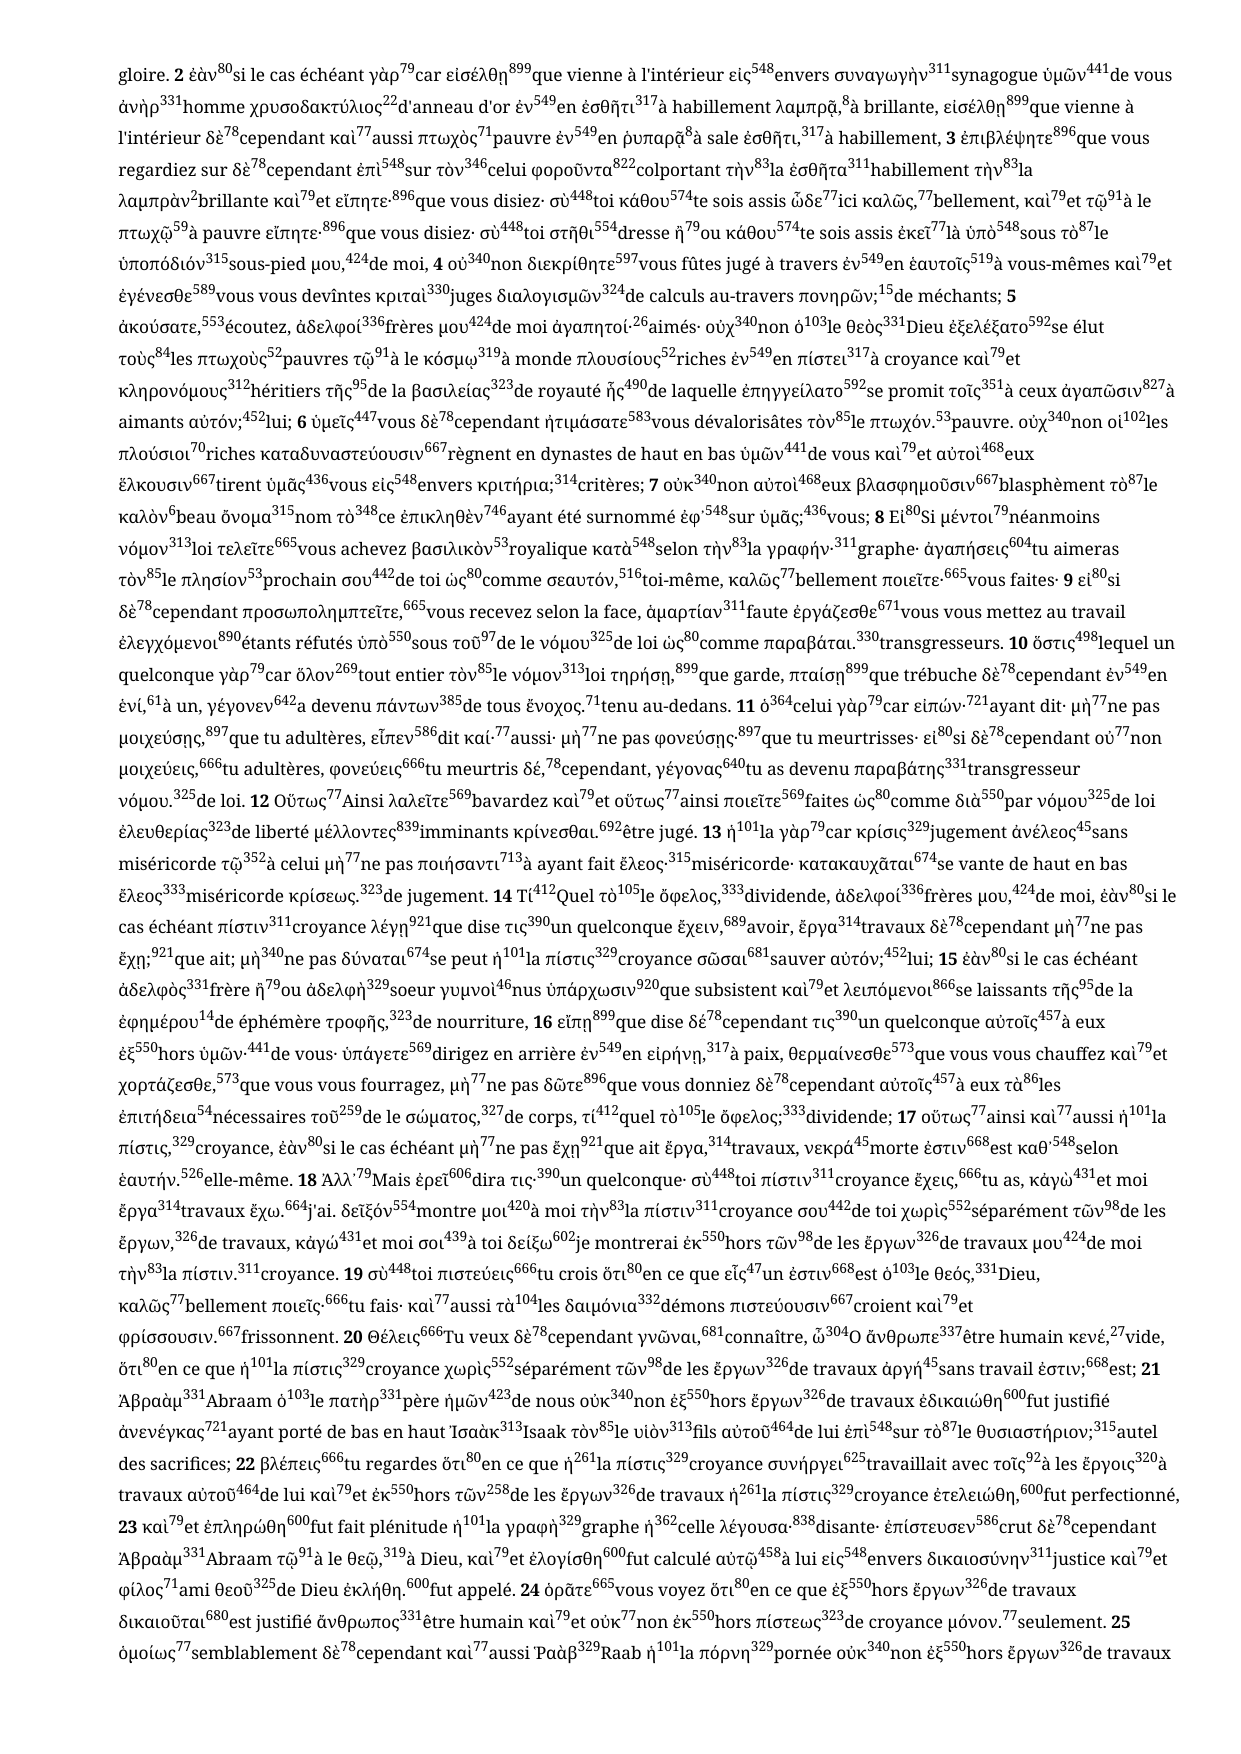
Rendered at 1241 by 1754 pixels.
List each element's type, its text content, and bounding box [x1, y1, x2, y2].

text 1 Ἀδελφοί336Frères μου,424de moi, μὴ77ne pas ἐν549en προσωπολημψίαις316à réceptions de faces ἔχετε569ayez τὴν83la πίστιν311croyance τοῦ97de le κυρίου325de Maître ἡμῶν423de nous Ἰησοῦ325de Iésous Χριστοῦ325de Christ τῆς95de la δόξης.323de gloire. 2 ἐὰν80si le cas échéant γὰρ79car εἰσέλθῃ899que vienne à l'intérieur εἰς548envers συναγωγὴν311synagogue ὑμῶν441de vous ἀνὴρ331homme χρυσοδακτύλιος22d'anneau d'or ἐν549en ἐσθῆτι317à habillement λαμπρᾷ,8à brillante, εἰσέλθῃ899que vienne à l'intérieur δὲ78cependant καὶ77aussi πτωχὸς71pauvre ἐν549en ῥυπαρᾷ8à sale ἐσθῆτι,317à habillement, 3 ἐπιβλέψητε896que vous regardiez sur δὲ78cependant ἐπὶ548sur τὸν346celui φοροῦντα822colportant τὴν83la ἐσθῆτα311habillement τὴν83la λαμπρὰν2brillante καὶ79et εἴπητε·896que vous disiez· σὺ448toi κάθου574te sois assis ὧδε77ici καλῶς,77bellement, καὶ79et τῷ91à le πτωχῷ59à pauvre εἴπητε·896que vous disiez· σὺ448toi στῆθι554dresse ἢ79ou κάθου574te sois assis ἐκεῖ77là ὑπὸ548sous τὸ87le ὑποπόδιόν315sous-pied μου,424de moi, 4 οὐ340non διεκρίθητε597vous fûtes jugé à travers ἐν549en ἑαυτοῖς519à vous-mêmes καὶ79et ἐγένεσθε589vous vous devîntes κριταὶ330juges διαλογισμῶν324de calculs au-travers πονηρῶν;15de méchants; 5 ἀκούσατε,553écoutez, ἀδελφοί336frères μου424de moi ἀγαπητοί·26aimés· οὐχ340non ὁ103le θεὸς331Dieu ἐξελέξατο592se élut τοὺς84les πτωχοὺς52pauvres τῷ91à le κόσμῳ319à monde πλουσίους52riches ἐν549en πίστει317à croyance καὶ79et κληρονόμους312héritiers τῆς95de la βασιλείας323de royauté ἧς490de laquelle ἐπηγγείλατο592se promit τοῖς351à ceux ἀγαπῶσιν827à aimants αὐτόν;452lui; 6 ὑμεῖς447vous δὲ78cependant ἠτιμάσατε583vous dévalorisâtes τὸν85le πτωχόν.53pauvre. οὐχ340non οἱ102les πλούσιοι70riches καταδυναστεύουσιν667règnent en dynastes de haut en bas ὑμῶν441de vous καὶ79et αὐτοὶ468eux ἕλκουσιν667tirent ὑμᾶς436vous εἰς548envers κριτήρια;314critères; 7 οὐκ340non αὐτοὶ468eux βλασφημοῦσιν667blasphèment τὸ87le καλὸν6beau ὄνομα315nom τὸ348ce ἐπικληθὲν746ayant été surnommé ἐφ᾽548sur ὑμᾶς;436vous; 8 Εἰ80Si μέντοι79néanmoins νόμον313loi τελεῖτε665vous achevez βασιλικὸν53royalique κατὰ548selon τὴν83la γραφήν·311graphe· ἀγαπήσεις604tu aimeras τὸν85le πλησίον53prochain σου442de toi ὡς80comme σεαυτόν,516toi-même, καλῶς77bellement ποιεῖτε·665vous faites· 9 εἰ80si δὲ78cependant προσωπολημπτεῖτε,665vous recevez selon la face, ἁμαρτίαν311faute ἐργάζεσθε671vous vous mettez au travail ἐλεγχόμενοι890étants réfutés ὑπὸ550sous τοῦ97de le νόμου325de loi ὡς80comme παραβάται.330transgresseurs. 10 ὅστις498lequel un quelconque γὰρ79car ὅλον269tout entier τὸν85le νόμον313loi τηρήσῃ,899que garde, πταίσῃ899que trébuche δὲ78cependant ἐν549en ἑνί,61à un, γέγονεν642a devenu πάντων385de tous ἔνοχος.71tenu au-dedans. 11 ὁ364celui γὰρ79car εἰπών·721ayant dit· μὴ77ne pas μοιχεύσῃς,897que tu adultères, εἶπεν586dit καί·77aussi· μὴ77ne pas φονεύσῃς·897que tu meurtrisses· εἰ80si δὲ78cependant οὐ77non μοιχεύεις,666tu adultères, φονεύεις666tu meurtris δέ,78cependant, γέγονας640tu as devenu παραβάτης331transgresseur νόμου.325de loi. 12 Οὕτως77Ainsi λαλεῖτε569bavardez καὶ79et οὕτως77ainsi ποιεῖτε569faites ὡς80comme διὰ550par νόμου325de loi ἐλευθερίας323de liberté μέλλοντες839imminants κρίνεσθαι.692être jugé. 13 ἡ101la γὰρ79car κρίσις329jugement ἀνέλεος45sans miséricorde τῷ352à celui μὴ77ne pas ποιήσαντι713à ayant fait ἔλεος·315miséricorde· κατακαυχᾶται674se vante de haut en bas ἔλεος333miséricorde κρίσεως.323de jugement. 14 Τί412Quel τὸ105le ὄφελος,333dividende, ἀδελφοί336frères μου,424de moi, ἐὰν80si le cas échéant πίστιν311croyance λέγῃ921que dise τις390un quelconque ἔχειν,689avoir, ἔργα314travaux δὲ78cependant μὴ77ne pas ἔχῃ;921que ait; μὴ340ne pas δύναται674se peut ἡ101la πίστις329croyance σῶσαι681sauver αὐτόν;452lui; 15 ἐὰν80si le cas échéant ἀδελφὸς331frère ἢ79ou ἀδελφὴ329soeur γυμνοὶ46nus ὑπάρχωσιν920que subsistent καὶ79et λειπόμενοι866se laissants τῆς95de la ἐφημέρου14de éphémère τροφῆς,323de nourriture, 16 εἴπῃ899que dise δέ78cependant τις390un quelconque αὐτοῖς457à eux ἐξ550hors ὑμῶν·441de vous· ὑπάγετε569dirigez en arrière ἐν549en εἰρήνῃ,317à paix, θερμαίνεσθε573que vous vous chauffez καὶ79et χορτάζεσθε,573que vous vous fourragez, μὴ77ne pas δῶτε896que vous donniez δὲ78cependant αὐτοῖς457à eux τὰ86les ἐπιτήδεια54nécessaires τοῦ259de le σώματος,327de corps, τί412quel τὸ105le ὄφελος;333dividende; 17 οὕτως77ainsi καὶ77aussi ἡ101la πίστις,329croyance, ἐὰν80si le cas échéant μὴ77ne pas ἔχῃ921que ait ἔργα,314travaux, νεκρά45morte ἐστιν668est καθ᾽548selon ἑαυτήν.526elle-même. 18 Ἀλλ᾽79Mais ἐρεῖ606dira τις·390un quelconque· σὺ448toi πίστιν311croyance ἔχεις,666tu as, κἀγὼ431et moi ἔργα314travaux ἔχω.664j'ai. δεῖξόν554montre μοι420à moi τὴν83la πίστιν311croyance σου442de toi χωρὶς552séparément τῶν98de les ἔργων,326de travaux, κἀγώ431et moi σοι439à toi δείξω602je montrerai ἐκ550hors τῶν98de les ἔργων326de travaux μου424de moi τὴν83la πίστιν.311croyance. 19 σὺ448toi πιστεύεις666tu crois ὅτι80en ce que εἷς47un ἐστιν668est ὁ103le θεός,331Dieu, καλῶς77bellement ποιεῖς·666tu fais· καὶ77aussi τὰ104les δαιμόνια332démons πιστεύουσιν667croient καὶ79et φρίσσουσιν.667frissonnent. 20 Θέλεις666Tu veux δὲ78cependant γνῶναι,681connaître, ὦ304O ἄνθρωπε337être humain κενέ,27vide, ὅτι80en ce que ἡ101la πίστις329croyance χωρὶς552séparément τῶν98de les ἔργων326de travaux ἀργή45sans travail ἐστιν;668est; 21 Ἀβραὰμ331Abraam ὁ103le πατὴρ331père ἡμῶν423de nous οὐκ340non ἐξ550hors ἔργων326de travaux ἐδικαιώθη600fut justifié ἀνενέγκας721ayant porté de bas en haut Ἰσαὰκ313Isaak τὸν85le υἱὸν313fils αὐτοῦ464de lui ἐπὶ548sur τὸ87le θυσιαστήριον;315autel des sacrifices; 22 βλέπεις666tu regardes ὅτι80en ce que ἡ261la πίστις329croyance συνήργει625travaillait avec τοῖς92à les ἔργοις320à travaux αὐτοῦ464de lui καὶ79et ἐκ550hors τῶν258de les ἔργων326de travaux ἡ261la πίστις329croyance ἐτελειώθη,600fut perfectionné, 23 καὶ79et ἐπληρώθη600fut fait plénitude ἡ101la γραφὴ329graphe ἡ362celle λέγουσα·838disante· ἐπίστευσεν586crut δὲ78cependant Ἀβραὰμ331Abraam τῷ91à le θεῷ,319à Dieu, καὶ79et ἐλογίσθη600fut calculé αὐτῷ458à lui εἰς548envers δικαιοσύνην311justice καὶ79et φίλος71ami θεοῦ325de Dieu ἐκλήθη.600fut appelé. 24 ὁρᾶτε665vous voyez ὅτι80en ce que ἐξ550hors ἔργων326de travaux δικαιοῦται680est justifié ἄνθρωπος331être humain καὶ79et οὐκ77non ἐκ550hors πίστεως323de croyance μόνον.77seulement. 25 ὁμοίως77semblablement δὲ78cependant καὶ77aussi Ῥαὰβ329Raab ἡ101la πόρνη329pornée οὐκ340non ἐξ550hors ἔργων326de travaux ἐδικαιώθη600fut justifié ὑποδεξαμένη738se ayante acceptée en dessous τοὺς84les ἀγγέλους312messagers καὶ79et ἑτέρᾳ119à autre-différente ὁδῷ317à chemin ἐκβαλοῦσα;719ayante éjectée; 26 ὥσπερ80comme certes γὰρ79car τὸ105le σῶμα333corps χωρὶς552séparément πνεύματος327de souffle νεκρόν49mort ἐστιν,668est, οὕτως77ainsi καὶ77aussi ἡ101la πίστις329croyance χωρὶς552séparément ἔργων326de travaux νεκρά45morte ἐστιν.668est. [118, 59, 1181, 1665]
